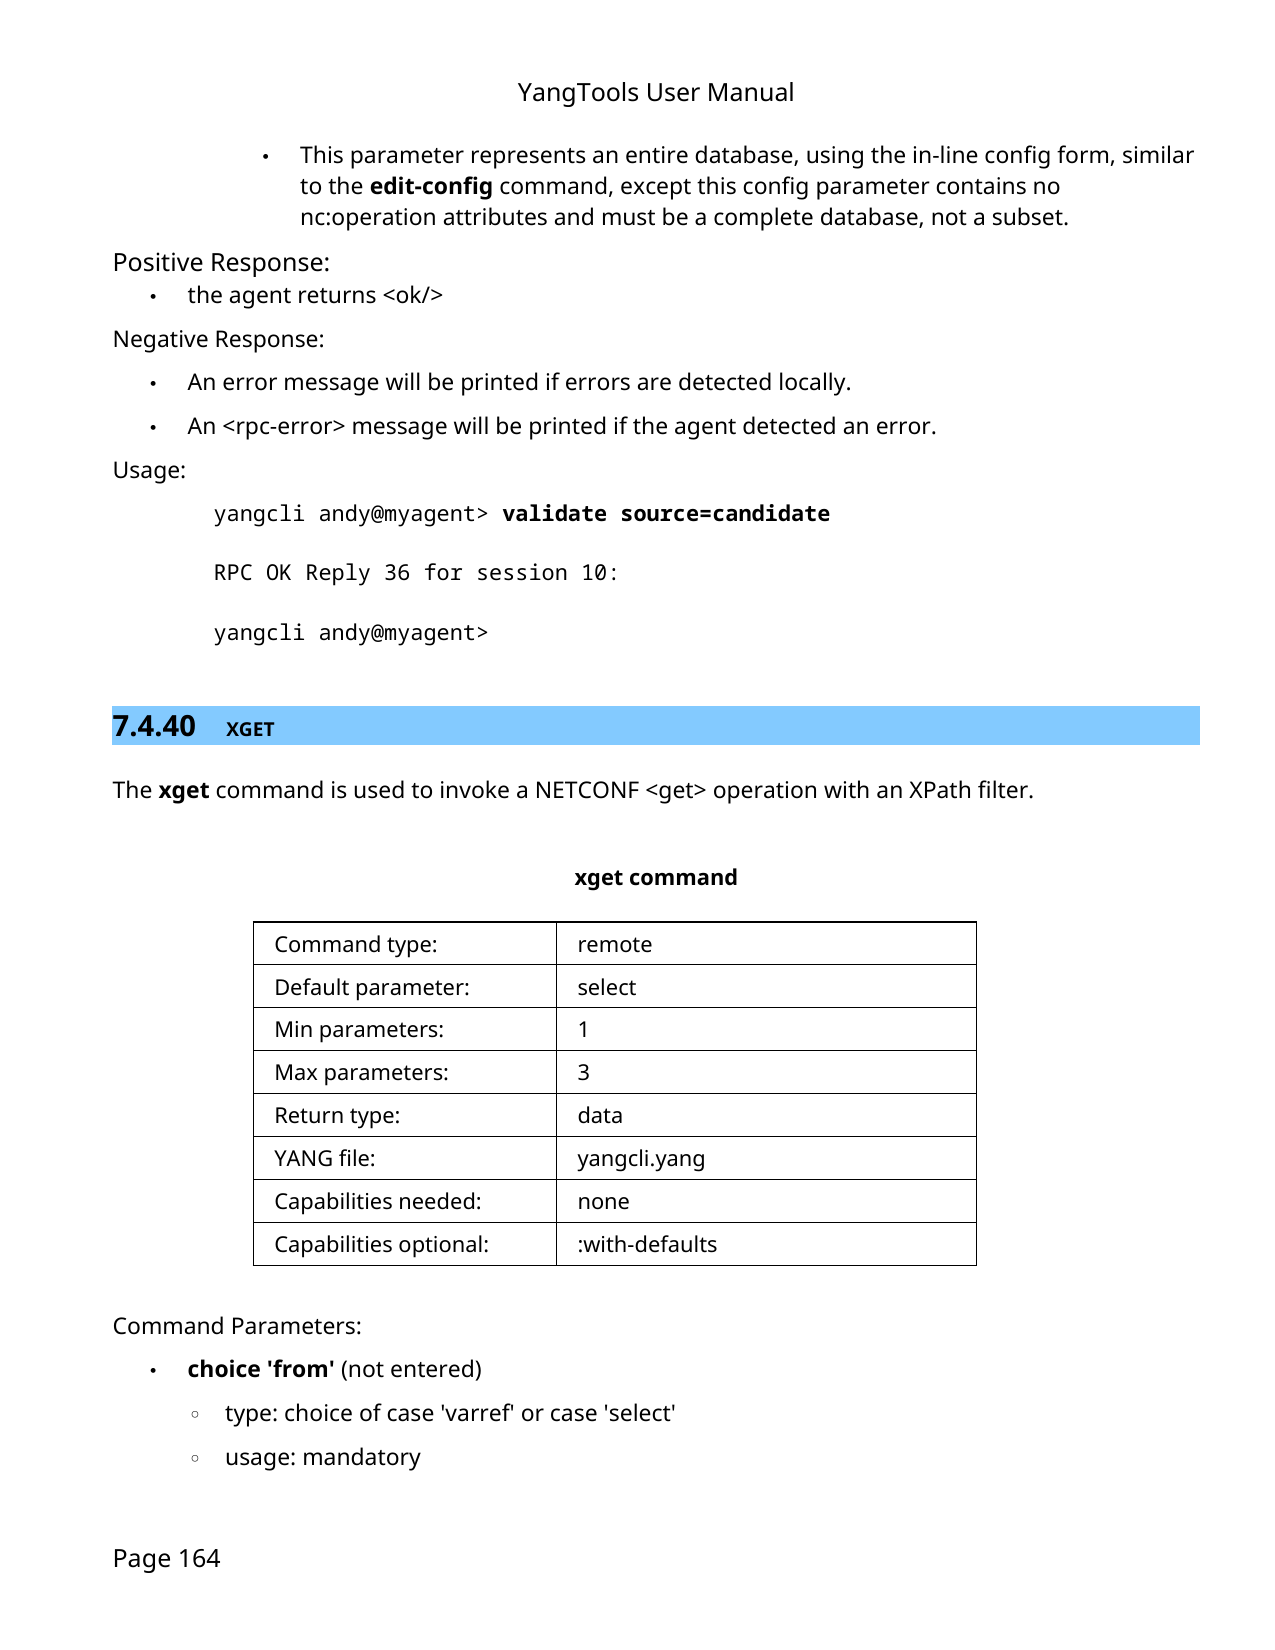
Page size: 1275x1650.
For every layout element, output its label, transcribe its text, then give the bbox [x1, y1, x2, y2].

table_cell Capabilities needed: [254, 1180, 556, 1222]
text Positive Response: [112, 245, 1200, 279]
table_cell Capabilities optional: [254, 1223, 556, 1265]
subtitle xget [112, 706, 1200, 745]
list choice 'from' (not entered) [150, 1353, 1200, 1384]
table_cell :with-defaults [557, 1223, 976, 1265]
table_cell data [557, 1094, 976, 1136]
table_cell Max parameters: [254, 1051, 556, 1093]
text Negative Response: [112, 323, 1200, 354]
text The xget command is used to invoke a NETCONF <get> operation with an XPath filter. [112, 774, 1200, 806]
list the agent returns <ok/> [150, 279, 1200, 310]
list usage: mandatory [187, 1441, 1200, 1472]
subtitle xget command [127, 862, 1185, 892]
table_cell none [557, 1180, 976, 1222]
table_header remote [557, 923, 976, 964]
text Usage: [112, 454, 1200, 485]
table_cell 1 [557, 1008, 976, 1050]
table_cell Min parameters: [254, 1008, 556, 1050]
table_cell 3 [557, 1051, 976, 1093]
table_cell Return type: [254, 1094, 556, 1136]
list An <rpc-error> message will be printed if the agent detected an error. [150, 410, 1200, 441]
list type: choice of case 'varref' or case 'select' [187, 1397, 1200, 1428]
table_cell select [557, 965, 976, 1007]
table_header Command type: [254, 923, 556, 964]
text yangcli andy@myagent> validate source=candidate RPC OK Reply 36 for session 10: yangcli andy@myagent> [139, 498, 1200, 676]
table_cell YANG file: [254, 1137, 556, 1179]
list This parameter represents an entire database, using the in-line config form, similar to the edit-config command, except this config parameter contains no nc:operation attributes and must be a complete database, not a subset. [262, 138, 1200, 232]
text Command Parameters: [112, 1309, 1200, 1341]
table_cell Default parameter: [254, 965, 556, 1007]
list An error message will be printed if errors are detected locally. [150, 366, 1200, 398]
table_cell yangcli.yang [557, 1137, 976, 1179]
